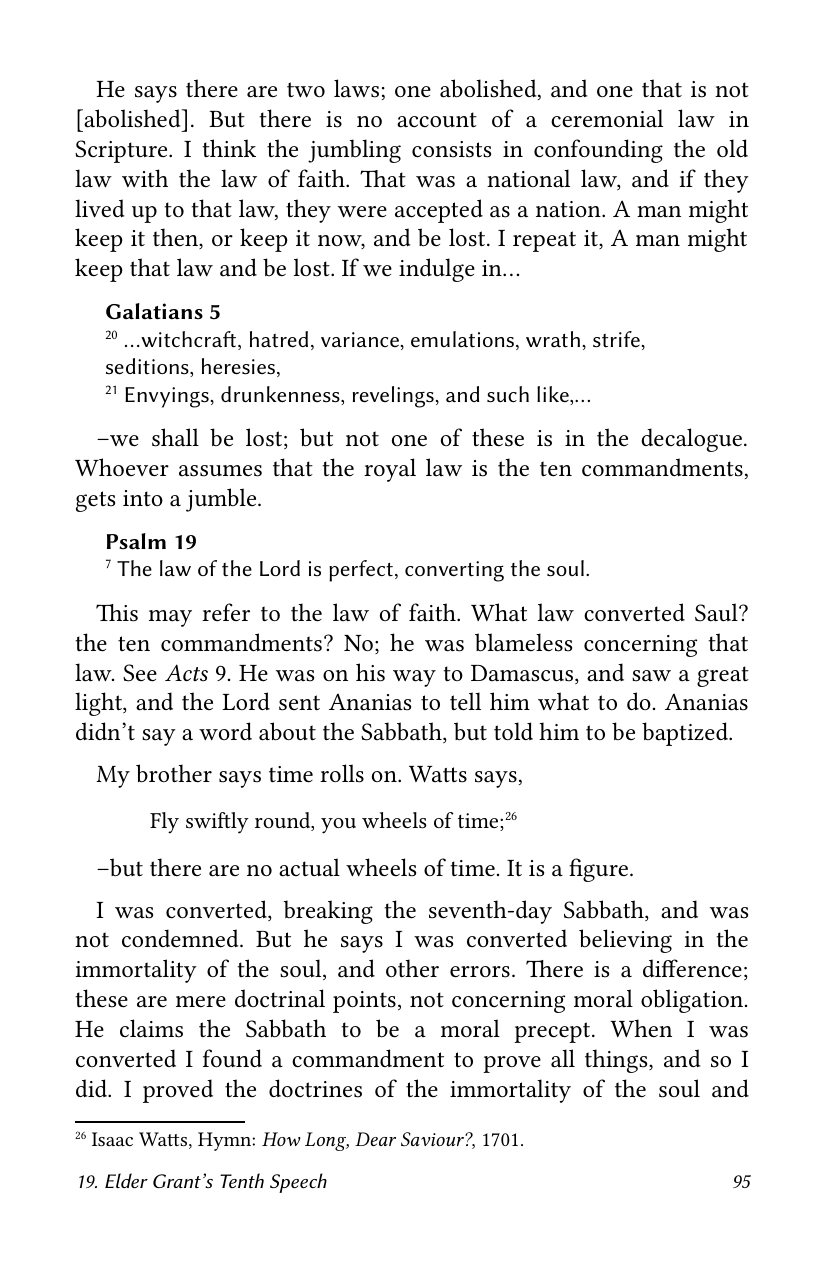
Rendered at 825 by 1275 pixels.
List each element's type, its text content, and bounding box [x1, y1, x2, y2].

text He says there are two laws; one abolished, and one that is not [abolished]. But there is no account of a ceremonial law in Scripture. I think the jumbling consists in confounding the old law with the law of faith. That was a national law, and if they lived up to that law, they were accepted as a nation. A man might keep it then, or keep it now, and be lost. I repeat it, A man might keep that law and be lost. If we indulge in… [75, 75, 750, 283]
text 7 The law of the Lord is perfect, converting the soul. [105, 556, 720, 582]
text I was converted, breaking the seventh-day Sabbath, and was not condemned. But he says I was converted believing in the immortality of the soul, and other errors. There is a difference; these are mere doctrinal points, not concerning moral obligation. He claims the Sabbath to be a moral precept. When I was converted I found a commandment to prove all things, and so I did. I proved the doctrines of the immortality of the soul and [75, 896, 750, 1103]
text –but there are no actual wheels of time. It is a figure. [75, 854, 750, 882]
text 21 Envyings, drunkenness, revelings, and such like,... [105, 382, 720, 408]
text 20 ...witchcraft, hatred, variance, emulations, wrath, strife, seditions, heresies, [105, 327, 720, 380]
text This may refer to the law of faith. What law converted Saul? the ten commandments? No; he was blameless concerning that law. See Acts 9. He was on his way to Damascus, and saw a great light, and the Lord sent Ananias to tell him what to do. Ananias didn’t say a word about the Sabbath, but told him to be baptized. [75, 599, 750, 747]
text –we shall be lost; but not one of these is in the decalogue. Whoever assumes that the royal law is the ten commandments, gets into a jumble. [75, 424, 750, 512]
text Psalm 19 [105, 529, 750, 555]
text My brother says time rolls on. Watts says, [75, 760, 750, 789]
text Galatians 5 [105, 299, 750, 325]
text Isaac Watts, Hymn: How Long, Dear Saviour?, 1701. [75, 1128, 750, 1152]
text Fly swiftly round, you wheels of time; [150, 808, 750, 834]
